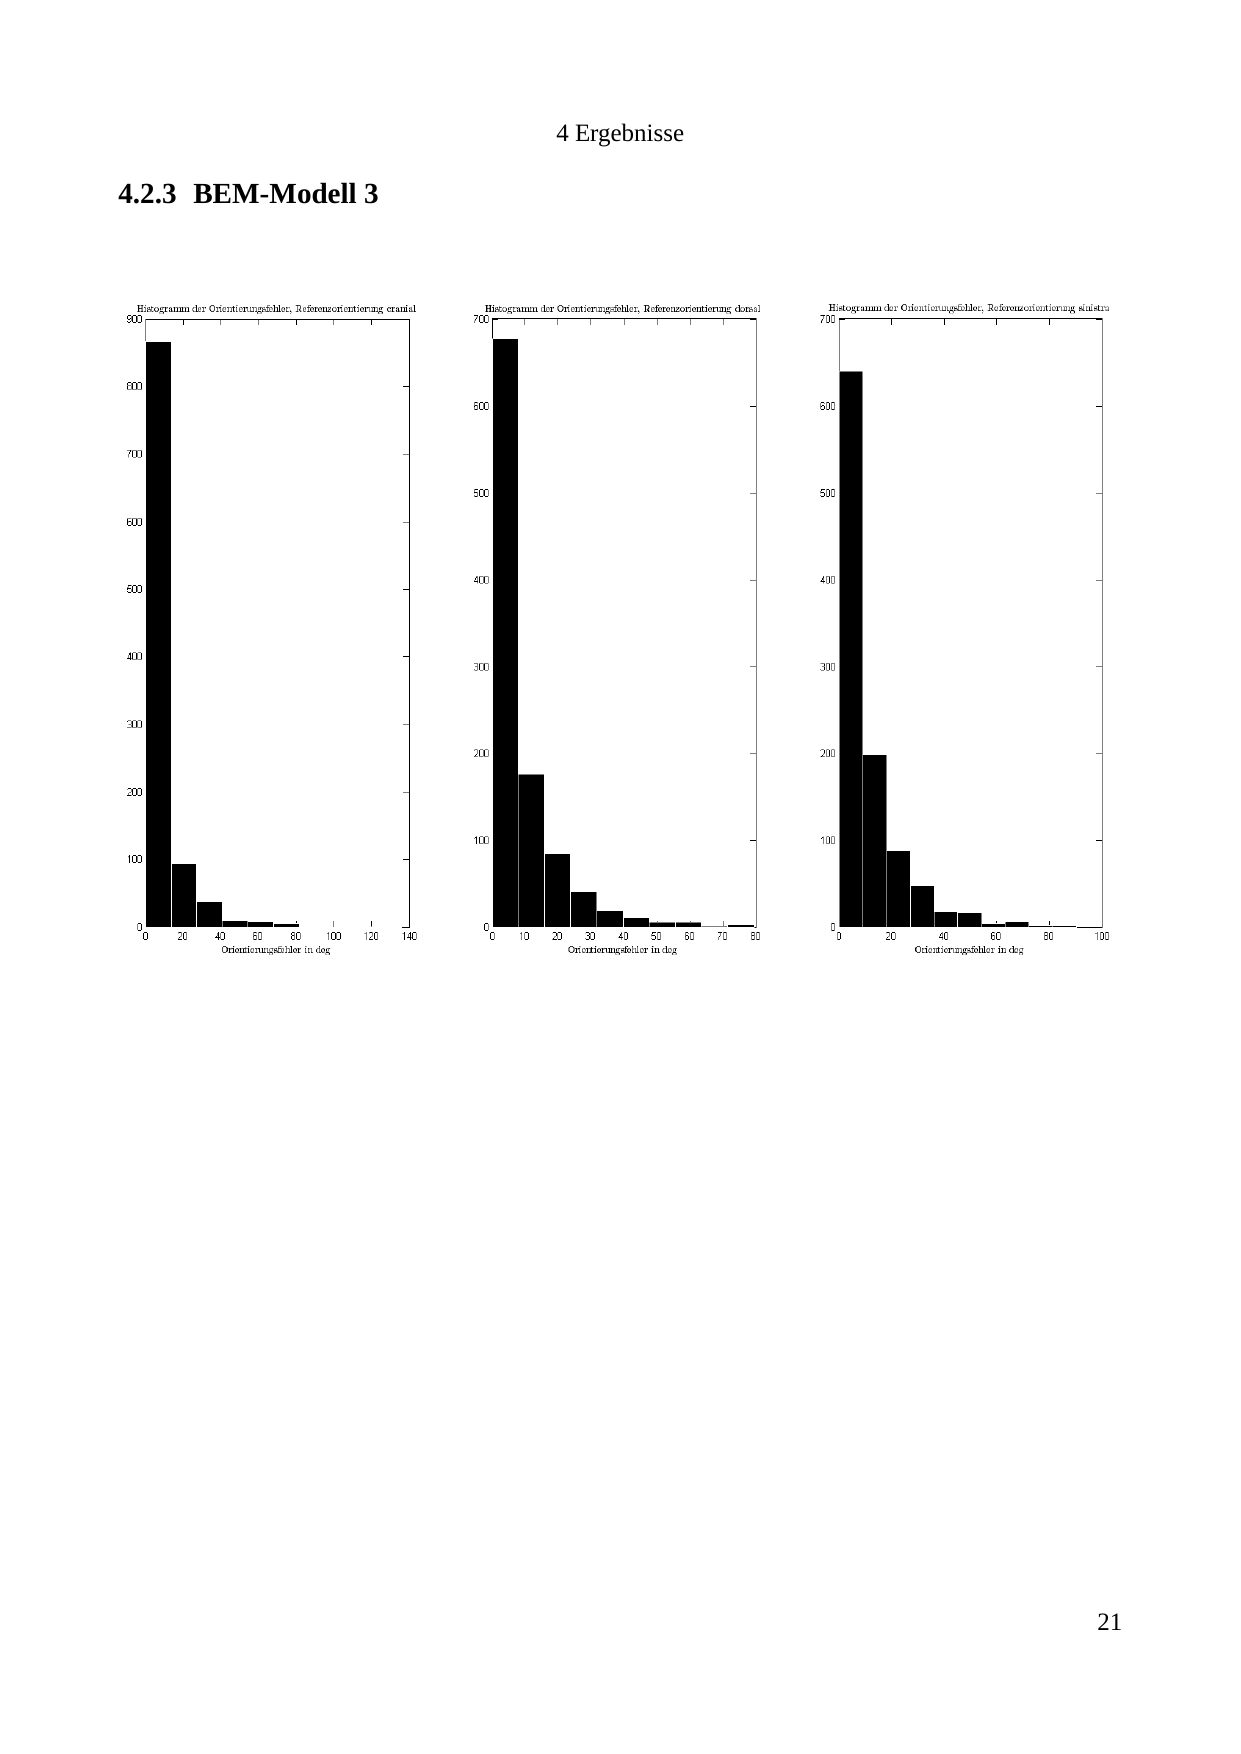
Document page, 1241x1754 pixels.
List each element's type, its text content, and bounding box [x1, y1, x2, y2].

subtitle BEM-Modell 3 [118, 176, 1122, 210]
picture [118, 263, 1122, 1009]
